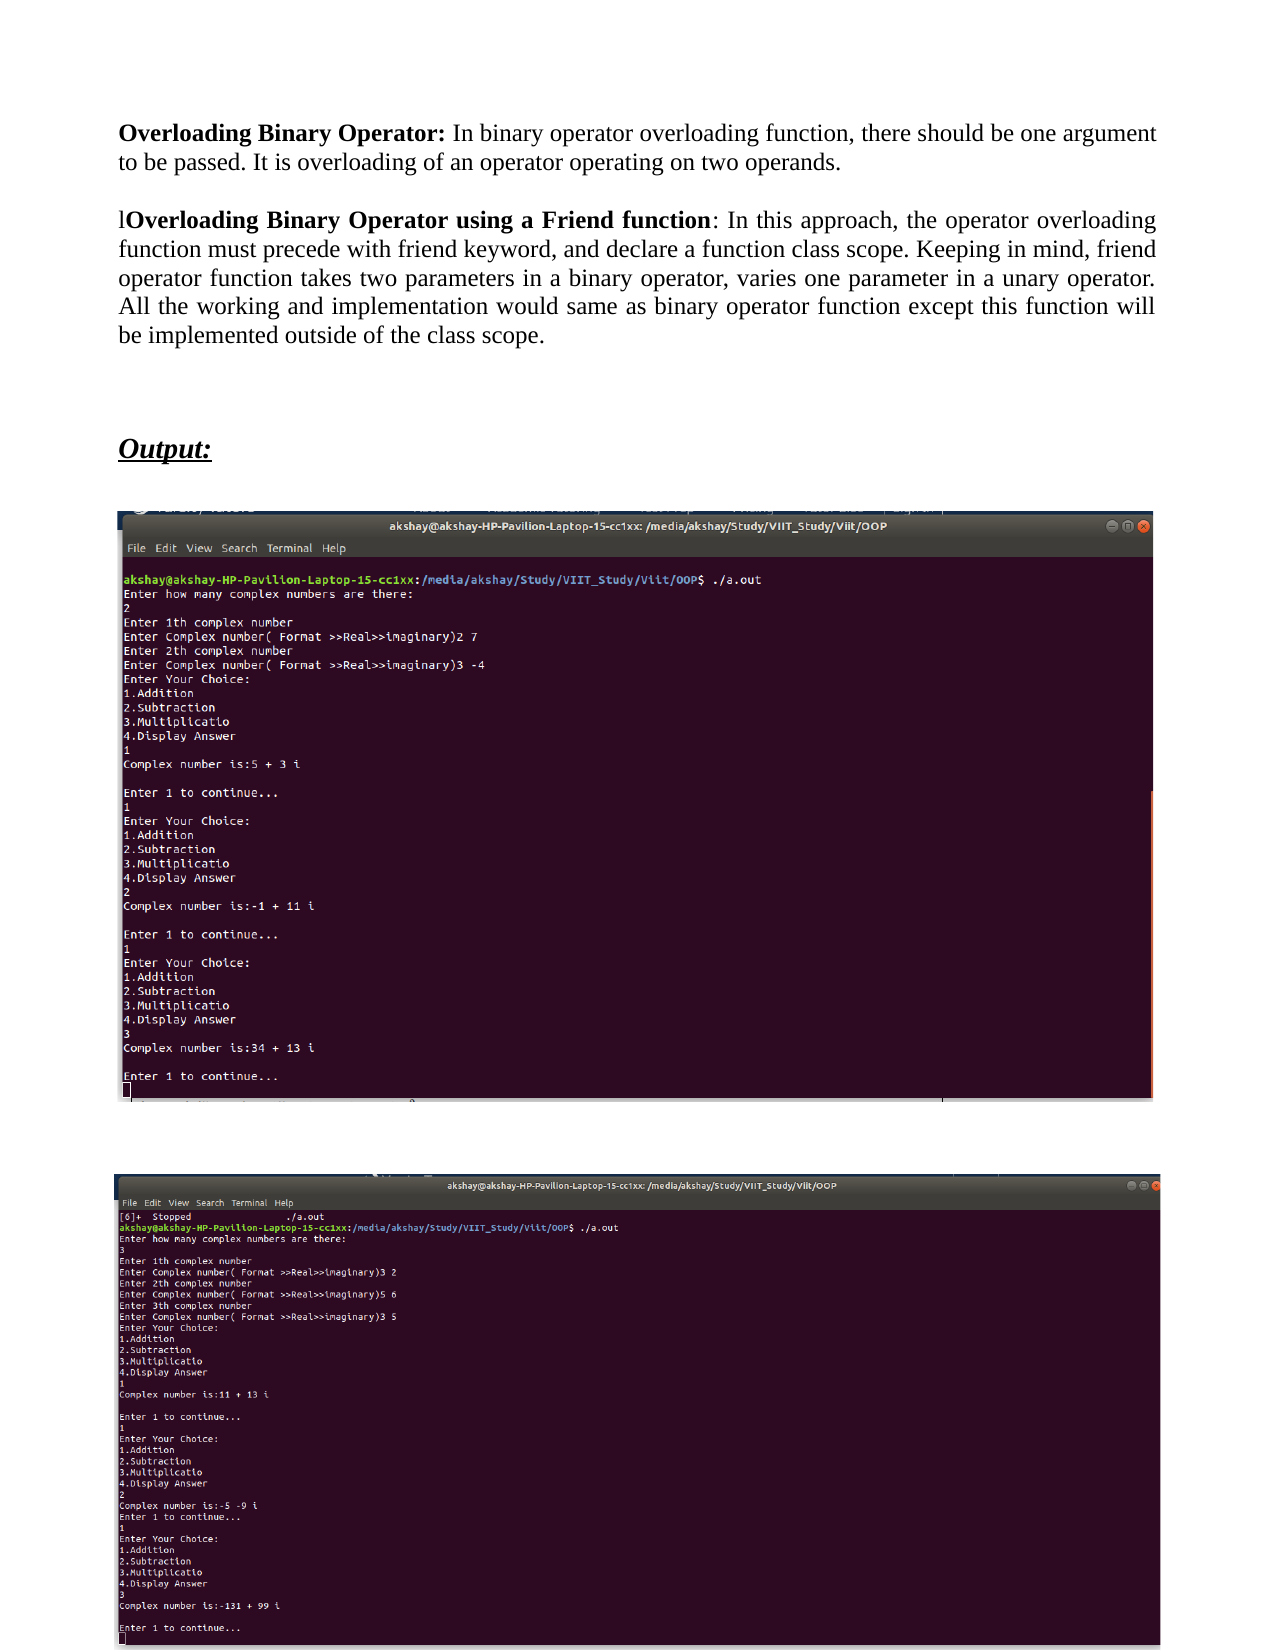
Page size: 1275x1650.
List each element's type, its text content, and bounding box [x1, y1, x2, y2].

text Output: [118, 431, 1157, 465]
text lOverloading Binary Operator using a Friend function: In this approach, the operator overloading function must precede with friend keyword, and declare a function class scope. Keeping in mind, friend operator function takes two parameters in a binary operator, varies one parameter in a unary operator. All the working and implementation would same as binary operator function except this function will be implemented outside of the class scope. [118, 205, 1157, 349]
text Overloading Binary Operator: In binary operator overloading function, there should be one argument to be passed. It is overloading of an operator operating on two operands. [118, 118, 1157, 176]
picture [117, 511, 1154, 1102]
picture [114, 1174, 1161, 1650]
